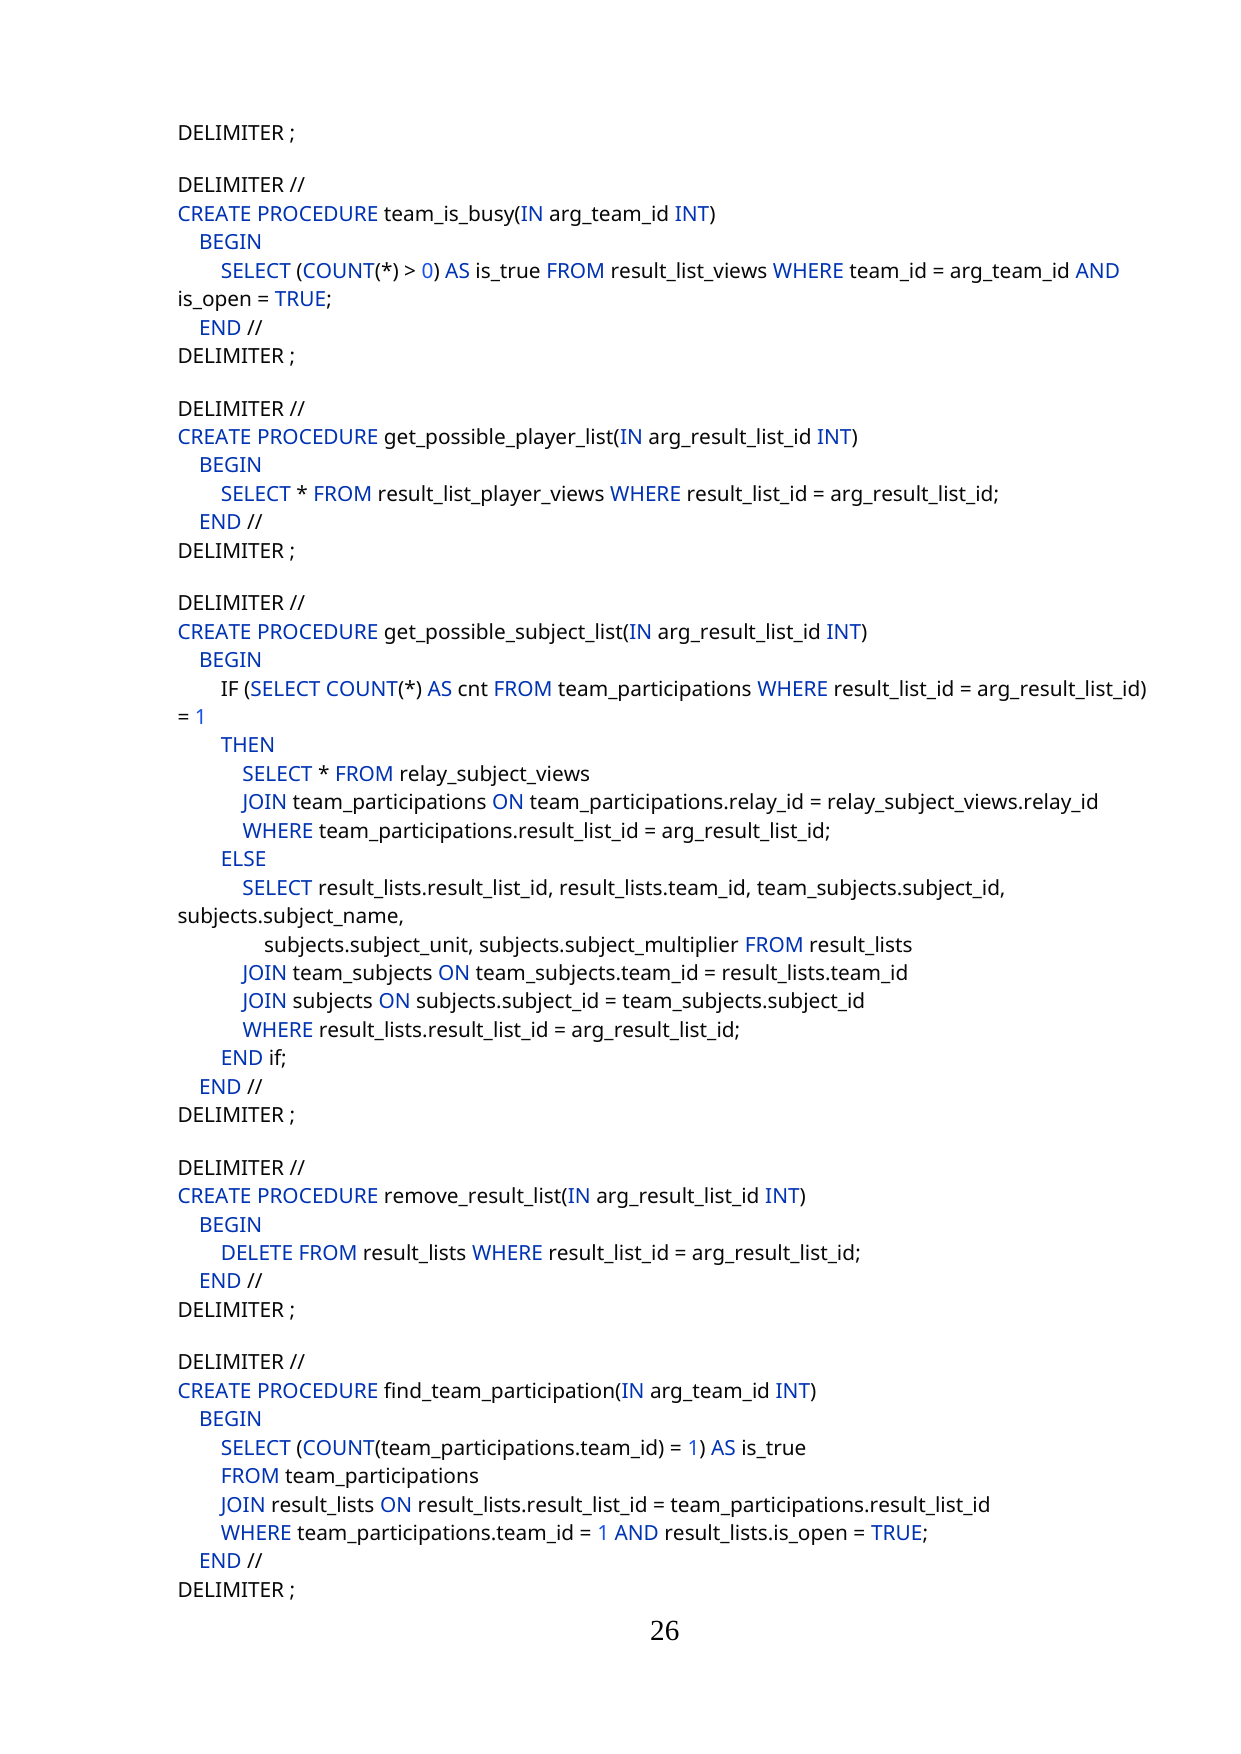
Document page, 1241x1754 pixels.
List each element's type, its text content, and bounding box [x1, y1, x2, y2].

text DELIMITER ; DELIMITER // CREATE PROCEDURE team_is_busy(IN arg_team_id INT) BEGIN SELECT (COUNT(*) > 0) AS is_true FROM result_list_views WHERE team_id = arg_team_id AND is_open = TRUE; END // DELIMITER ; DELIMITER // CREATE PROCEDURE get_possible_player_list(IN arg_result_list_id INT) BEGIN SELECT * FROM result_list_player_views WHERE result_list_id = arg_result_list_id; END // DELIMITER ; DELIMITER // CREATE PROCEDURE get_possible_subject_list(IN arg_result_list_id INT) BEGIN IF (SELECT COUNT(*) AS cnt FROM team_participations WHERE result_list_id = arg_result_list_id) = 1 THEN SELECT * FROM relay_subject_views JOIN team_participations ON team_participations.relay_id = relay_subject_views.relay_id WHERE team_participations.result_list_id = arg_result_list_id; ELSE SELECT result_lists.result_list_id, result_lists.team_id, team_subjects.subject_id, subjects.subject_name, subjects.subject_unit, subjects.subject_multiplier FROM result_lists JOIN team_subjects ON team_subjects.team_id = result_lists.team_id JOIN subjects ON subjects.subject_id = team_subjects.subject_id WHERE result_lists.result_list_id = arg_result_list_id; END if; END // DELIMITER ; DELIMITER // CREATE PROCEDURE remove_result_list(IN arg_result_list_id INT) BEGIN DELETE FROM result_lists WHERE result_list_id = arg_result_list_id; END // DELIMITER ; DELIMITER // CREATE PROCEDURE find_team_participation(IN arg_team_id INT) BEGIN SELECT (COUNT(team_participations.team_id) = 1) AS is_true FROM team_participations JOIN result_lists ON result_lists.result_list_id = team_participations.result_list_id WHERE team_participations.team_id = 1 AND result_lists.is_open = TRUE; END // DELIMITER ; [177, 118, 1152, 1603]
